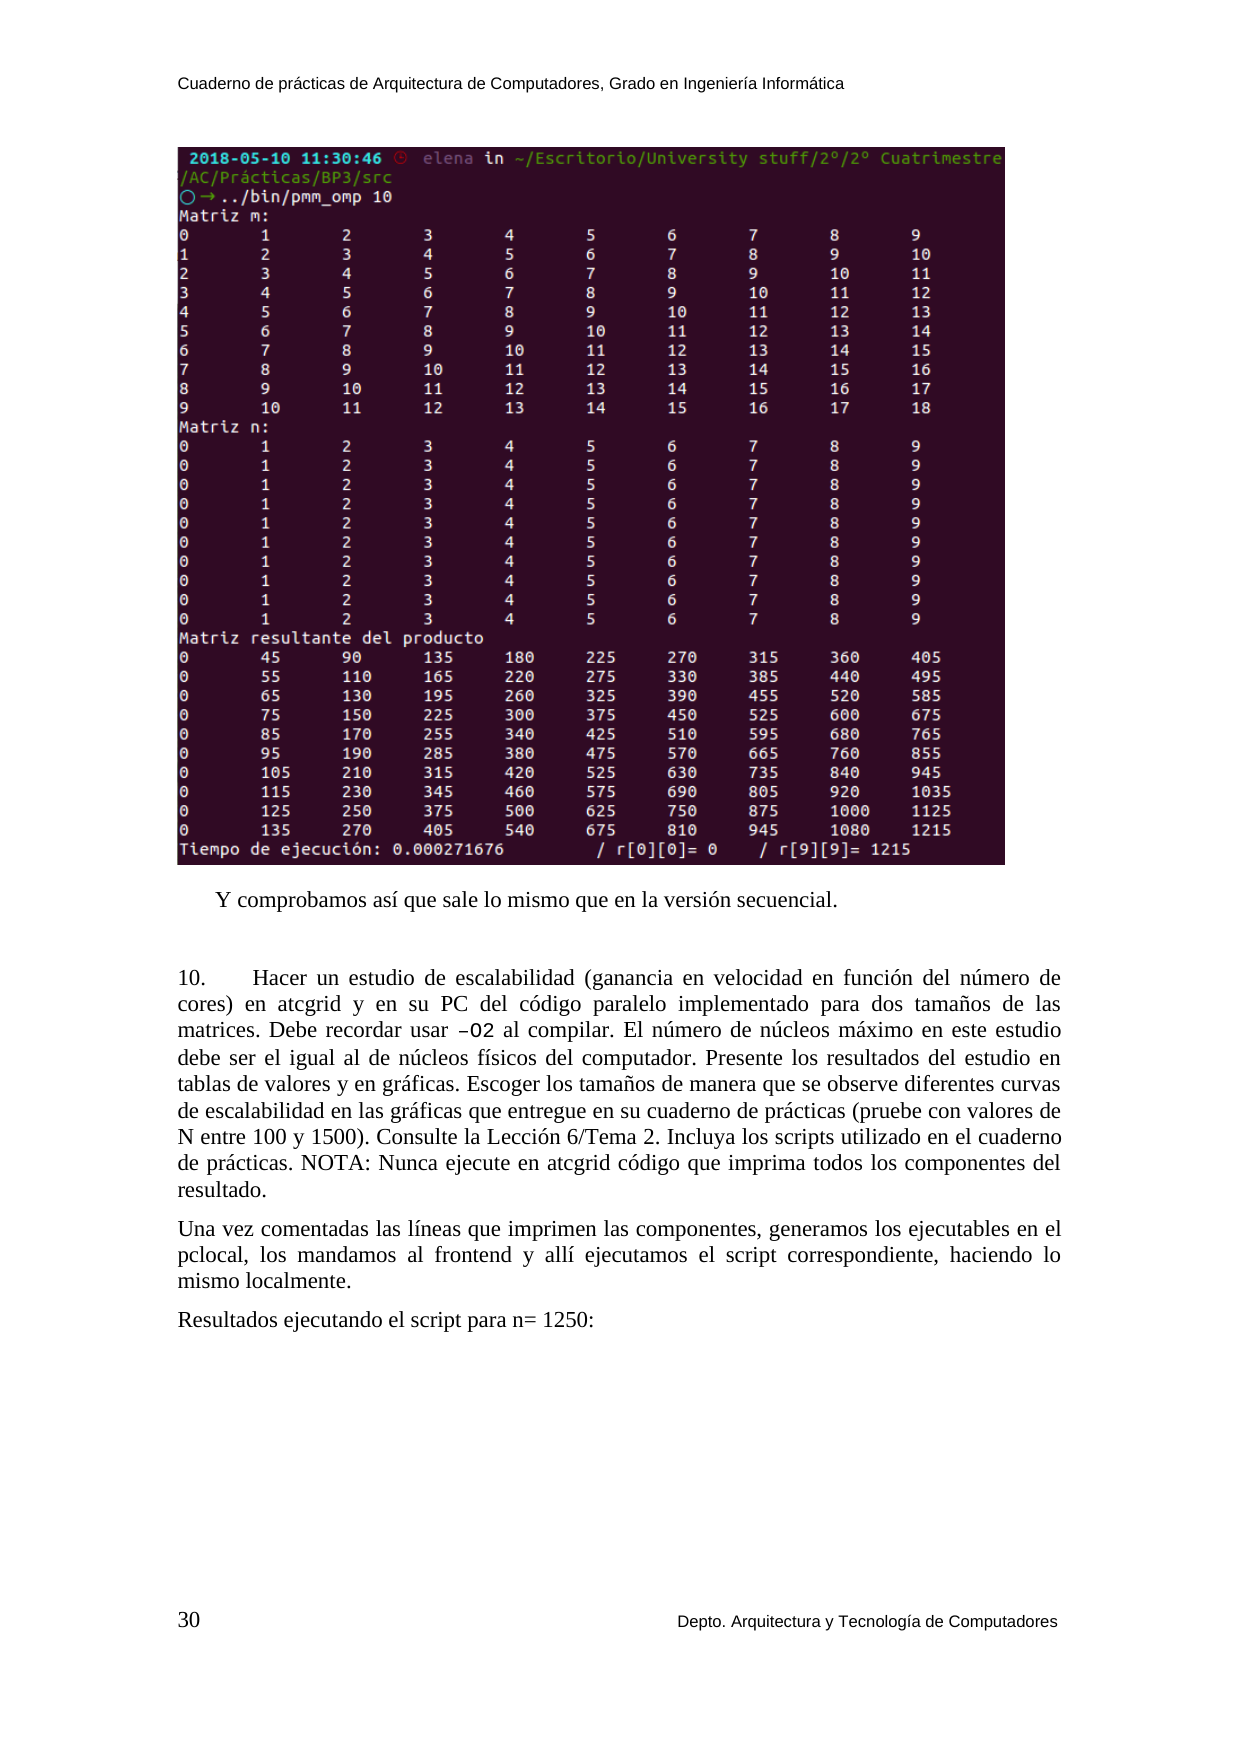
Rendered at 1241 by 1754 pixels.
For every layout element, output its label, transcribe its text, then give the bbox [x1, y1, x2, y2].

picture [177, 147, 1005, 865]
list Resultados ejecutando el script para n= 1250: [177, 1306, 1063, 1332]
list Hacer un estudio de escalabilidad (ganancia en velocidad en función del número de cores) en atcgrid y en su PC del código paralelo implementado para dos tamaños de las matrices. Debe recordar usar –O2 al compilar. El número de núcleos máximo en este estudio debe ser el igual al de núcleos físicos del computador. Presente los resultados del estudio en tablas de valores y en gráficas. Escoger los tamaños de manera que se observe diferentes curvas de escalabilidad en las gráficas que entregue en su cuaderno de prácticas (pruebe con valores de N entre 100 y 1500). Consulte la Lección 6/Tema 2. Incluya los scripts utilizado en el cuaderno de prácticas. NOTA: Nunca ejecute en atcgrid código que imprima todos los componentes del resultado. [177, 964, 1063, 1202]
list Y comprobamos así que sale lo mismo que en la versión secuencial. [215, 886, 1063, 912]
list Una vez comentadas las líneas que imprimen las componentes, generamos los ejecutables en el pclocal, los mandamos al frontend y allí ejecutamos el script correspondiente, haciendo lo mismo localmente. [177, 1214, 1063, 1294]
